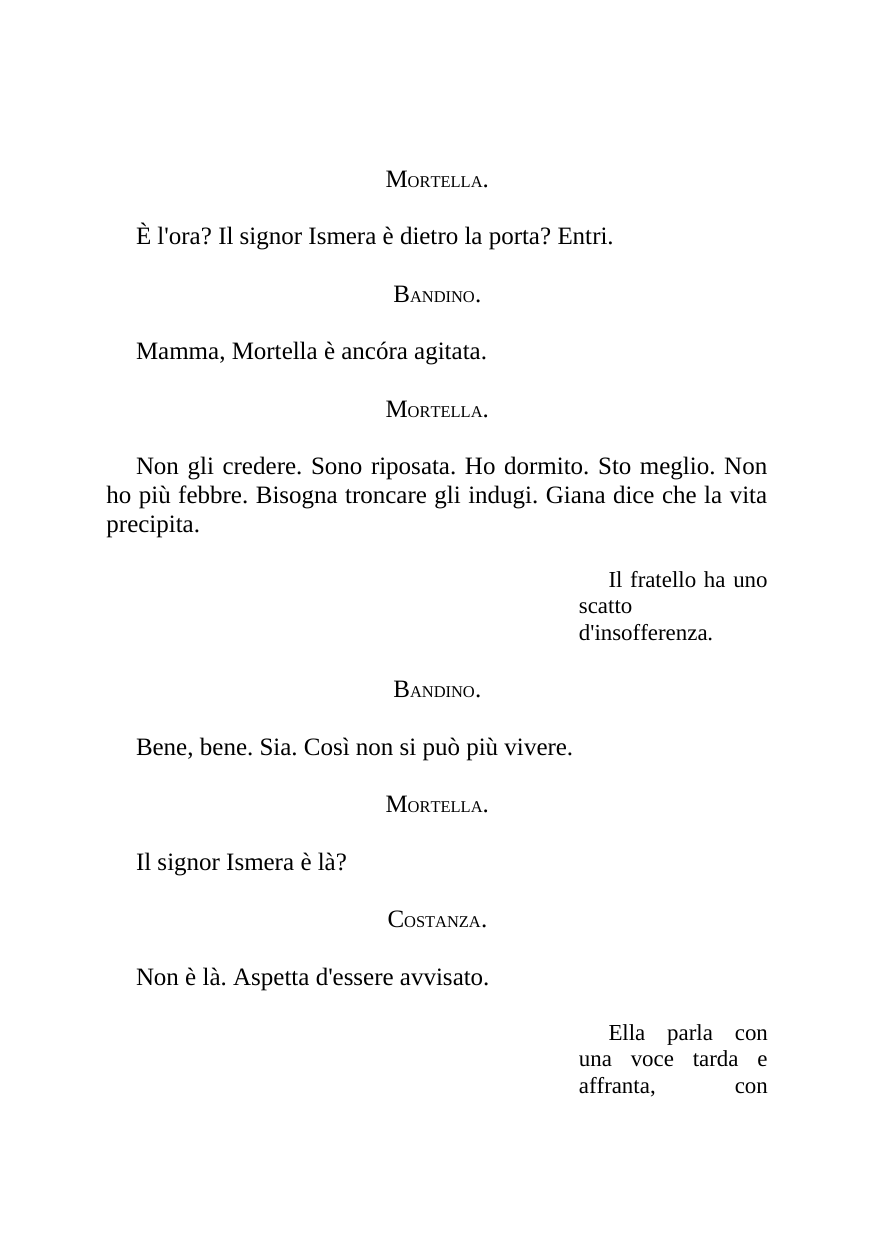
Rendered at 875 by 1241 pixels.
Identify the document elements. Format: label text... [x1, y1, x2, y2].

text Ella parla con una voce tarda e affranta, con [579, 1019, 768, 1098]
text Mamma, Mortella è ancóra agitata. [106, 336, 768, 365]
text Bandino. [106, 279, 768, 307]
text Non gli credere. Sono riposata. Ho dormito. Sto meglio. Non ho più febbre. Bisogna troncare gli indugi. Giana dice che la vita precipita. [106, 451, 768, 537]
text Il signor Ismera è là? [106, 847, 768, 875]
text Mortella. [106, 164, 768, 192]
text Il fratello ha uno scatto d'insofferenza. [579, 566, 768, 645]
text Costanza. [106, 904, 768, 933]
text Bene, bene. Sia. Così non si può più vivere. [106, 732, 768, 760]
text Non è là. Aspetta d'essere avvisato. [106, 962, 768, 990]
text Bandino. [106, 674, 768, 703]
text Mortella. [106, 789, 768, 818]
text Mortella. [106, 394, 768, 422]
text È l'ora? Il signor Ismera è dietro la porta? Entri. [106, 221, 768, 250]
